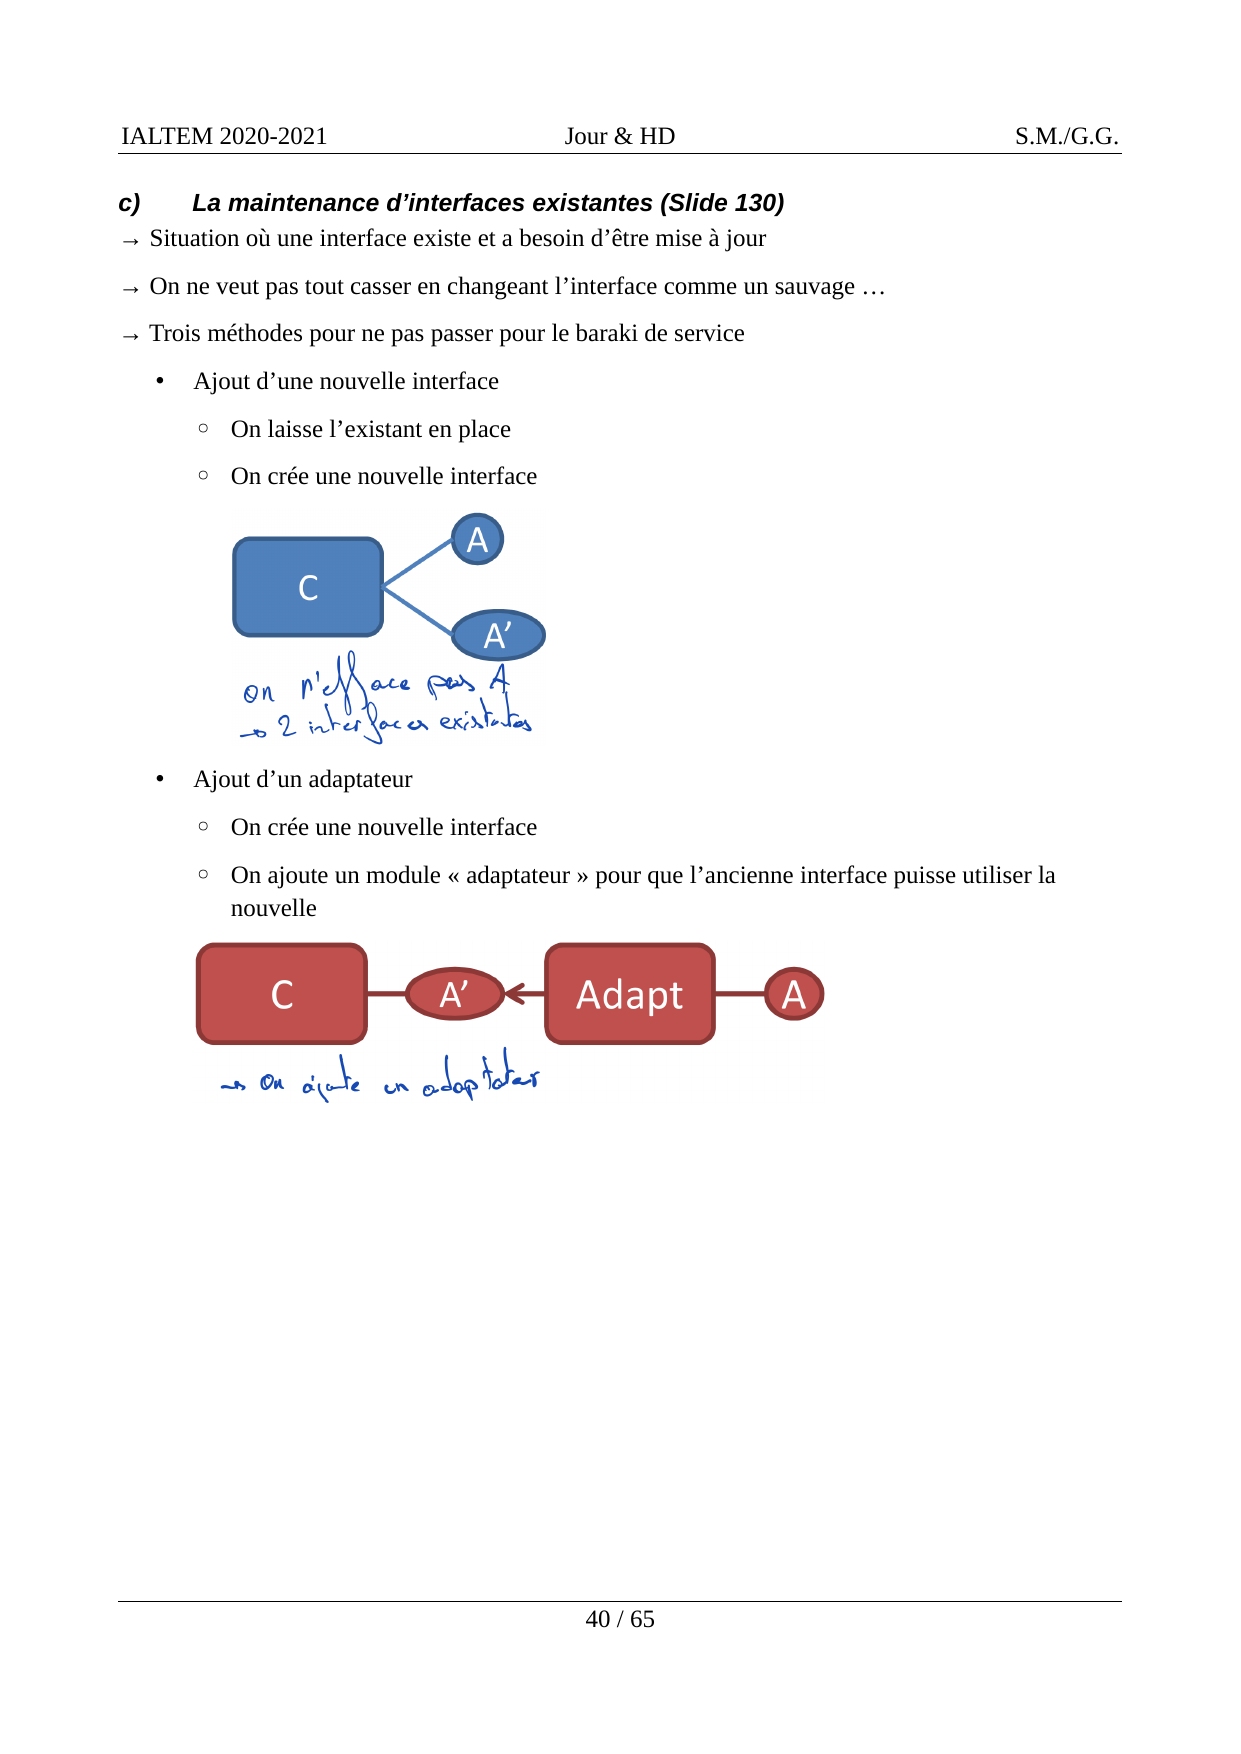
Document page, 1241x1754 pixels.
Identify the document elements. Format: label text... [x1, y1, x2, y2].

text → Trois méthodes pour ne pas passer pour le baraki de service [118, 318, 1122, 347]
list On crée une nouvelle interface [193, 812, 1122, 841]
picture [193, 940, 825, 1103]
list On ajoute un module « adaptateur » pour que l’ancienne interface puisse utiliser la nouvelle [193, 860, 1122, 921]
list On laisse l’existant en place [193, 414, 1122, 442]
text → Situation où une interface existe et a besoin d’être mise à jour [118, 223, 1122, 252]
list On crée une nouvelle interface [193, 461, 1122, 490]
list Ajout d’un adaptateur [156, 764, 1122, 793]
list Ajout d’une nouvelle interface [156, 366, 1122, 395]
subtitle La maintenance d’interfaces existantes (Slide 130) [118, 188, 1122, 217]
picture [230, 508, 546, 746]
text → On ne veut pas tout casser en changeant l’interface comme un sauvage … [118, 271, 1122, 300]
